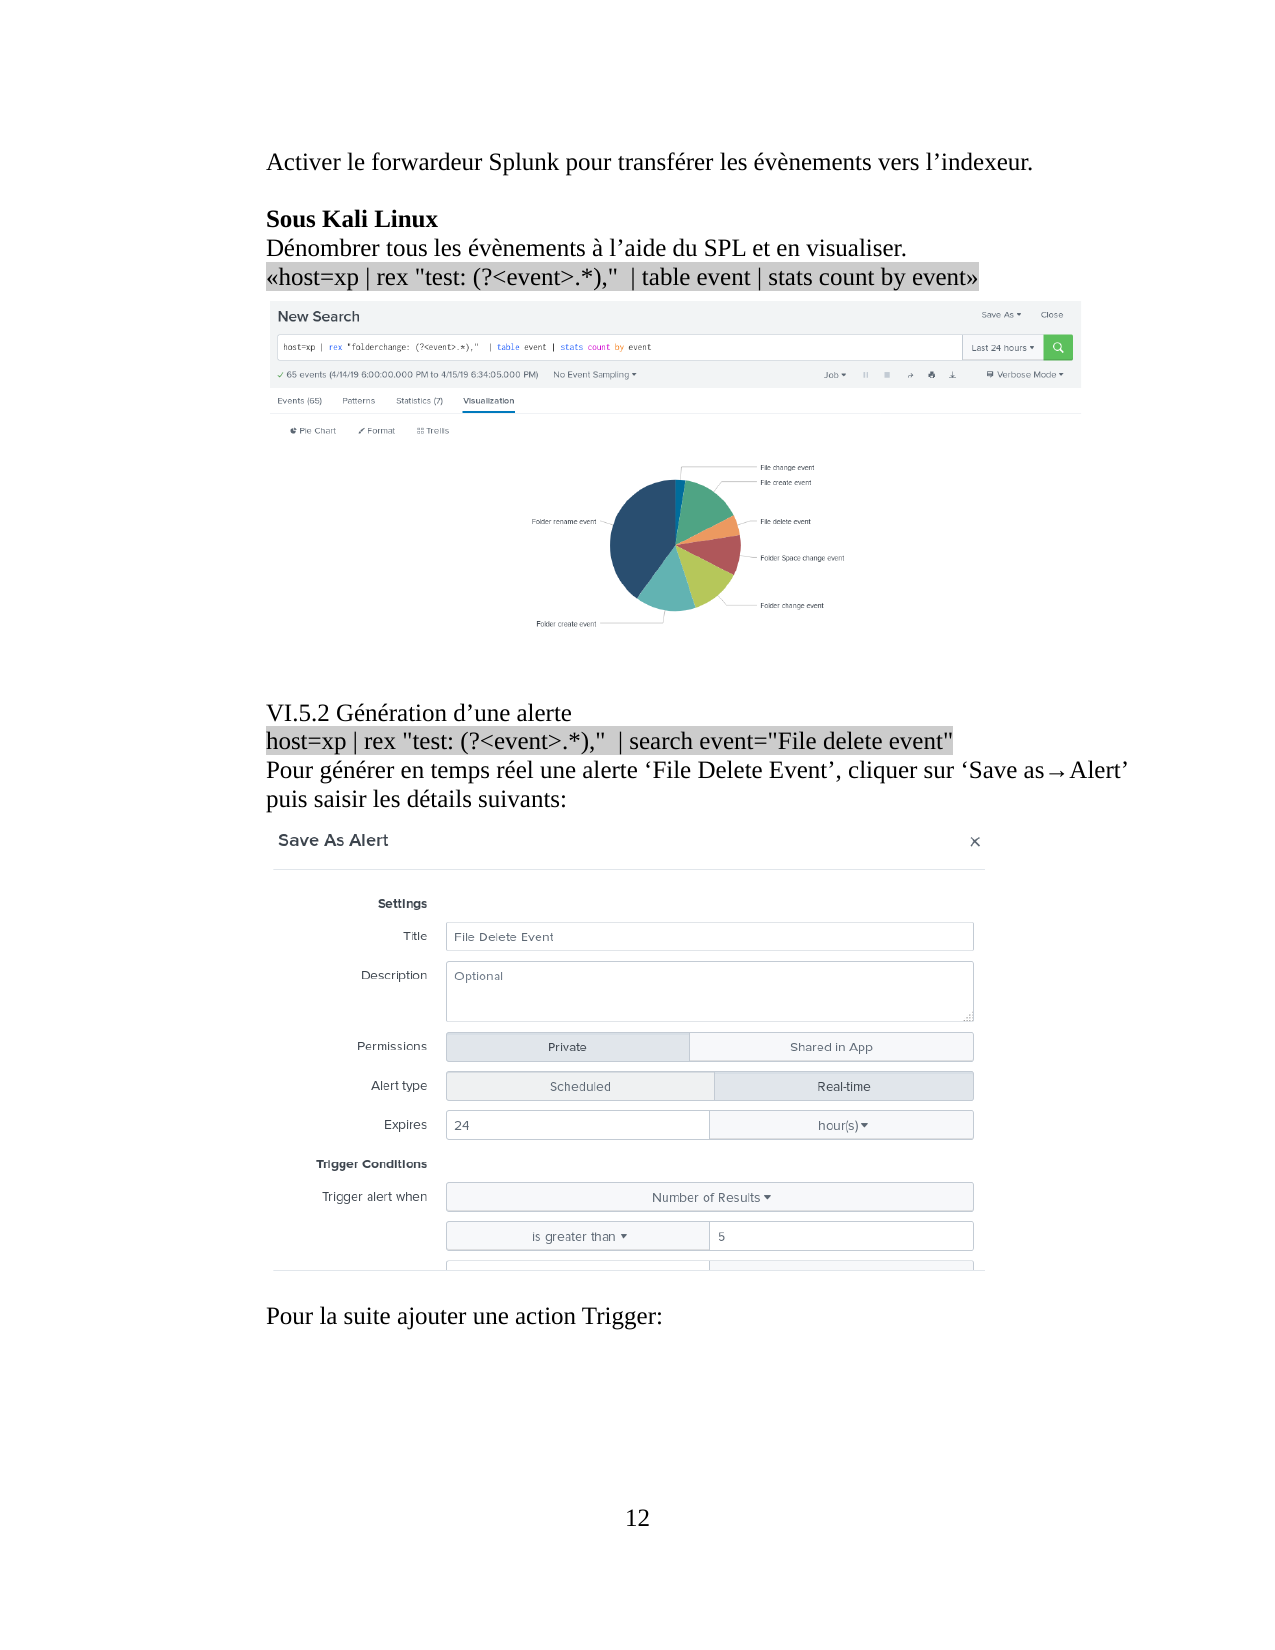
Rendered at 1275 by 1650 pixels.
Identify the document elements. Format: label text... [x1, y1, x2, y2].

text «host=xp | rex "test: (?<event>.*)," | table event | stats count by event» [266, 262, 1157, 291]
text VI.5.2 Génération d’une alerte [266, 698, 1157, 726]
text Activer le forwardeur Splunk pour transférer les évènements vers l’indexeur. [266, 147, 1157, 176]
text Dénombrer tous les évènements à l’aide du SPL et en visualiser. [266, 233, 1157, 262]
text host=xp | rex "test: (?<event>.*)," | search event="File delete event" [266, 726, 1157, 755]
picture [273, 824, 985, 1289]
text Sous Kali Linux [266, 204, 1157, 233]
text Pour générer en temps réel une alerte ‘File Delete Event’, cliquer sur ‘Save as→Alert’ puis saisir les détails suivants: [266, 755, 1157, 813]
picture [270, 301, 1082, 641]
text Pour la suite ajouter une action Trigger: [266, 1301, 1157, 1330]
